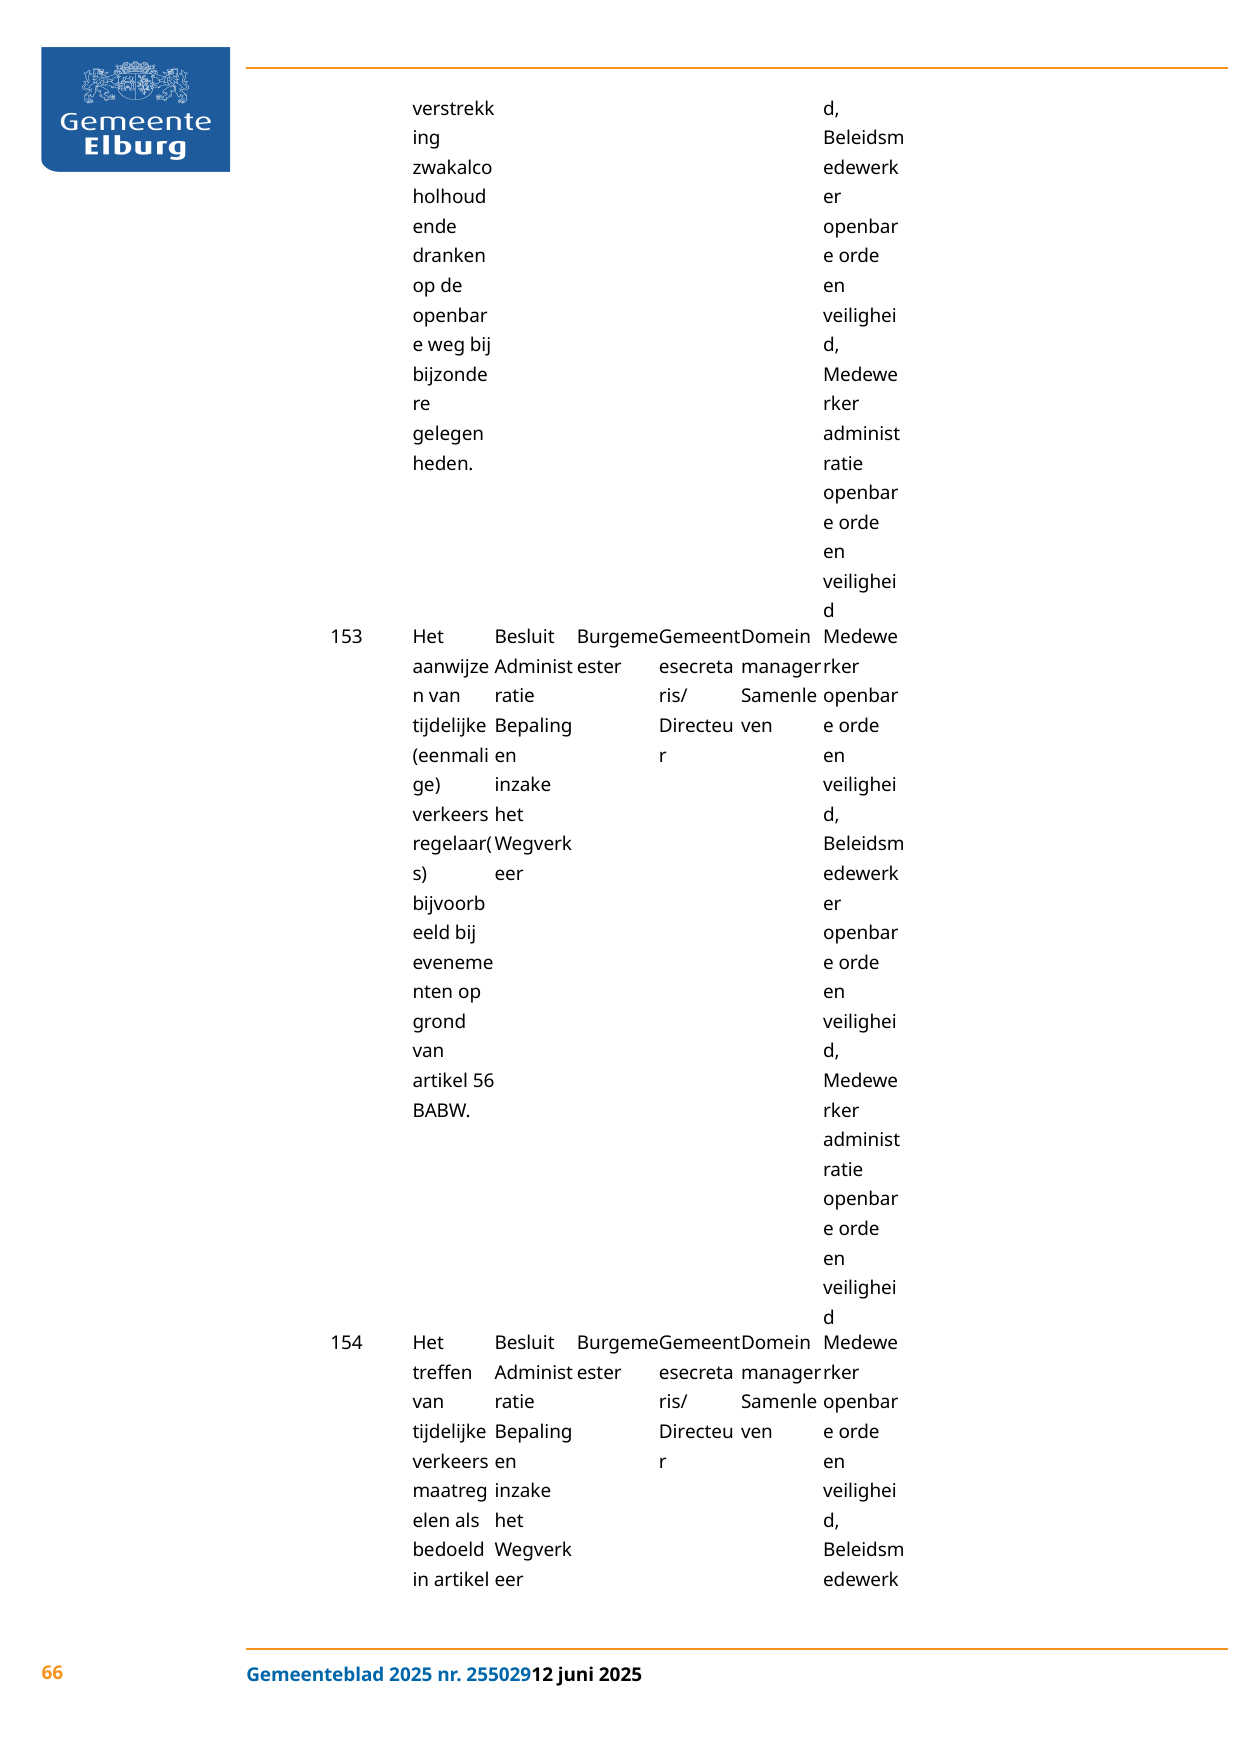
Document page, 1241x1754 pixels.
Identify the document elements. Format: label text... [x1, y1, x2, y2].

table_cell Het treffen van tijdelijke verkeersmaatregelen als bedoeld in artikel [412, 1330, 494, 1592]
table_cell Domeinmanager Samenleven [741, 1330, 823, 1592]
table_cell [987, 624, 1069, 1329]
table_cell [248, 95, 330, 1592]
table_cell [1069, 624, 1152, 1329]
table_cell Medewerker openbare orde en veiligheid, Beleidsmedewerk [823, 1330, 905, 1592]
table_cell Gemeentesecretaris/Directeur [659, 624, 741, 1329]
table_cell Het aanwijzen van tijdelijke (eenmalige) verkeersregelaar(s) bijvoorbeeld bij evenementen op grond van artikel 56 BABW. [412, 624, 494, 1329]
table_cell Medewerker openbare orde en veiligheid, Beleidsmedewerker openbare orde en veiligheid, Medewerker administratie openbare orde en veiligheid [823, 624, 905, 1329]
table_cell [905, 624, 987, 1329]
table_cell d, Beleidsmedewerker openbare orde en veiligheid, Medewerker administratie openbare orde en veiligheid [823, 95, 905, 623]
table_cell Gemeentesecretaris/Directeur [659, 1330, 741, 1592]
table_cell [741, 95, 823, 623]
table_cell 154 [330, 1330, 412, 1592]
table_cell [987, 1330, 1069, 1592]
picture [41, 47, 231, 172]
table_cell [905, 95, 987, 623]
table_cell 153 [330, 624, 412, 1329]
table_cell [330, 95, 412, 623]
table_cell [905, 1330, 987, 1592]
table_cell [494, 95, 577, 623]
table_cell [987, 95, 1069, 623]
table_cell [1069, 95, 1152, 623]
table_cell [577, 95, 659, 623]
table_cell Burgemeester [577, 1330, 659, 1592]
table_cell Besluit Administratie Bepalingen inzake het Wegverkeer [494, 1330, 577, 1592]
table_cell [659, 95, 741, 623]
table_cell verstrekking zwakalcoholhoudende dranken op de openbare weg bij bijzondere gelegenheden. [412, 95, 494, 623]
table_cell Domeinmanager Samenleven [741, 624, 823, 1329]
table_cell [1069, 1330, 1152, 1592]
table_cell Burgemeester [577, 624, 659, 1329]
table_cell Besluit Administratie Bepalingen inzake het Wegverkeer [494, 624, 577, 1329]
